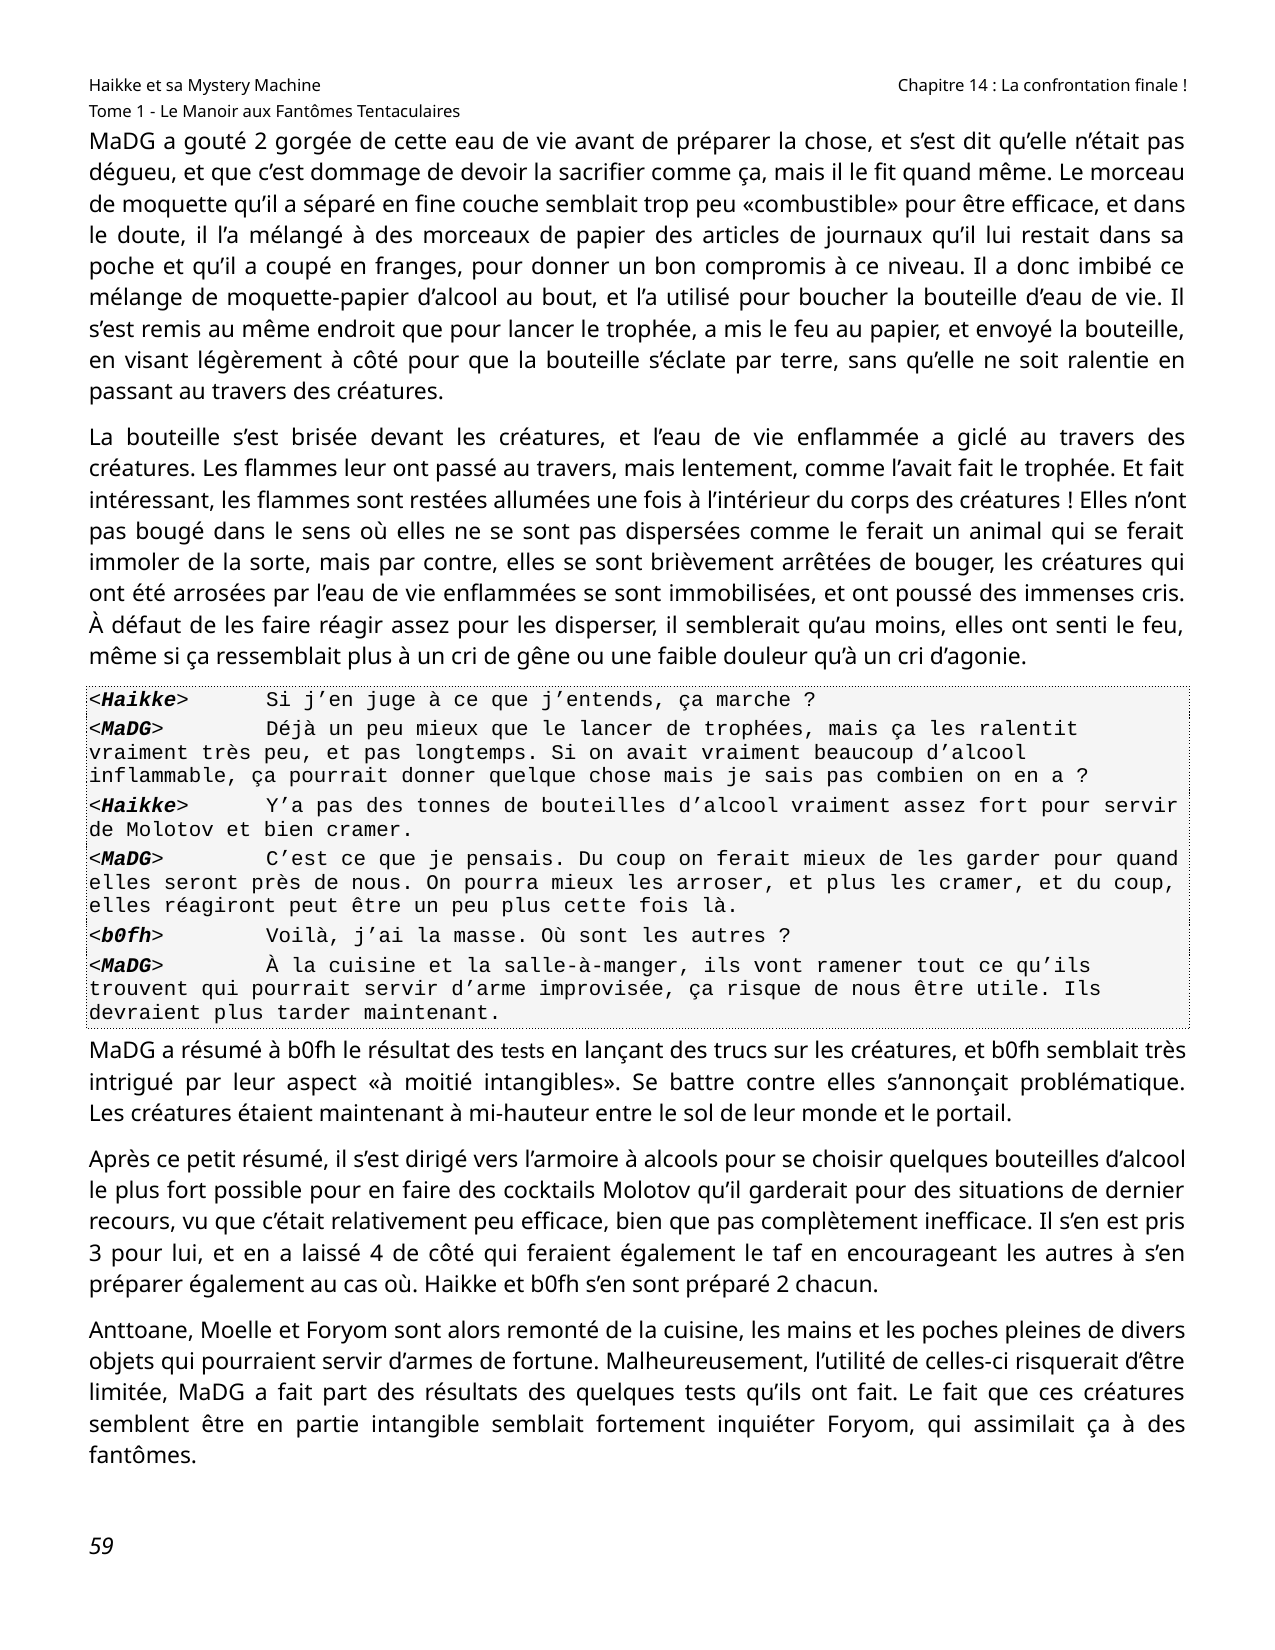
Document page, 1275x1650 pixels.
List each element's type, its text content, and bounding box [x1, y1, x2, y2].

text <MaDG> Déjà un peu mieux que le lancer de trophées, mais ça les ralentit vraiment très peu, et pas longtemps. Si on avait vraiment beaucoup d’alcool inflammable, ça pourrait donner quelque chose mais je sais pas combien on en a ? [86, 716, 1189, 789]
text Anttoane, Moelle et Foryom sont alors remonté de la cuisine, les mains et les poches pleines de divers objets qui pourraient servir d’armes de fortune. Malheureusement, l’utilité de celles-ci risquerait d’être limitée, MaDG a fait part des résultats des quelques tests qu’ils ont fait. Le fait que ces créatures semblent être en partie intangible semblait fortement inquiéter Foryom, qui assimilait ça à des fantômes. [88, 1314, 1186, 1470]
text La bouteille s’est brisée devant les créatures, et l’eau de vie enflammée a giclé au travers des créatures. Les flammes leur ont passé au travers, mais lentement, comme l’avait fait le trophée. Et fait intéressant, les flammes sont restées allumées une fois à l’intérieur du corps des créatures ! Elles n’ont pas bougé dans le sens où elles ne se sont pas dispersées comme le ferait un animal qui se ferait immoler de la sorte, mais par contre, elles se sont brièvement arrêtées de bouger, les créatures qui ont été arrosées par l’eau de vie enflammées se sont immobilisées, et ont poussé des immenses cris. À défaut de les faire réagir assez pour les disperser, il semblerait qu’au moins, elles ont senti le feu, même si ça ressemblait plus à un cri de gêne ou une faible douleur qu’à un cri d’agonie. [88, 421, 1186, 671]
text <Haikke> Y’a pas des tonnes de bouteilles d’alcool vraiment assez fort pour servir de Molotov et bien cramer. [86, 792, 1189, 842]
text <Haikke> Si j’en juge à ce que j’entends, ça marche ? [86, 686, 1189, 712]
text MaDG a gouté 2 gorgée de cette eau de vie avant de préparer la chose, et s’est dit qu’elle n’était pas dégueu, et que c’est dommage de devoir la sacrifier comme ça, mais il le fit quand même. Le morceau de moquette qu’il a séparé en fine couche semblait trop peu «combustible» pour être efficace, et dans le doute, il l’a mélangé à des morceaux de papier des articles de journaux qu’il lui restait dans sa poche et qu’il a coupé en franges, pour donner un bon compromis à ce niveau. Il a donc imbibé ce mélange de moquette-papier d’alcool au bout, et l’a utilisé pour boucher la bouteille d’eau de vie. Il s’est remis au même endroit que pour lancer le trophée, a mis le feu au papier, et envoyé la bouteille, en visant légèrement à côté pour que la bouteille s’éclate par terre, sans qu’elle ne soit ralentie en passant au travers des créatures. [88, 125, 1186, 406]
text MaDG a résumé à b0fh le résultat des tests en lançant des trucs sur les créatures, et b0fh semblait très intrigué par leur aspect «à moitié intangibles». Se battre contre elles s’annonçait problématique. Les créatures étaient maintenant à mi-hauteur entre le sol de leur monde et le portail. [88, 1034, 1186, 1128]
text <MaDG> C’est ce que je pensais. Du coup on ferait mieux de les garder pour quand elles seront près de nous. On pourra mieux les arroser, et plus les cramer, et du coup, elles réagiront peut être un peu plus cette fois là. [86, 846, 1189, 919]
text <MaDG> À la cuisine et la salle-à-manger, ils vont ramener tout ce qu’ils trouvent qui pourrait servir d’arme improvisée, ça risque de nous être utile. Ils devraient plus tarder maintenant. [86, 952, 1189, 1028]
text Après ce petit résumé, il s’est dirigé vers l’armoire à alcools pour se choisir quelques bouteilles d’alcool le plus fort possible pour en faire des cocktails Molotov qu’il garderait pour des situations de dernier recours, vu que c’était relativement peu efficace, bien que pas complètement inefficace. Il s’en est pris 3 pour lui, et en a laissé 4 de côté qui feraient également le taf en encourageant les autres à s’en préparer également au cas où. Haikke et b0fh s’en sont préparé 2 chacun. [88, 1143, 1186, 1299]
text <b0fh> Voilà, j’ai la masse. Où sont les autres ? [86, 922, 1189, 949]
